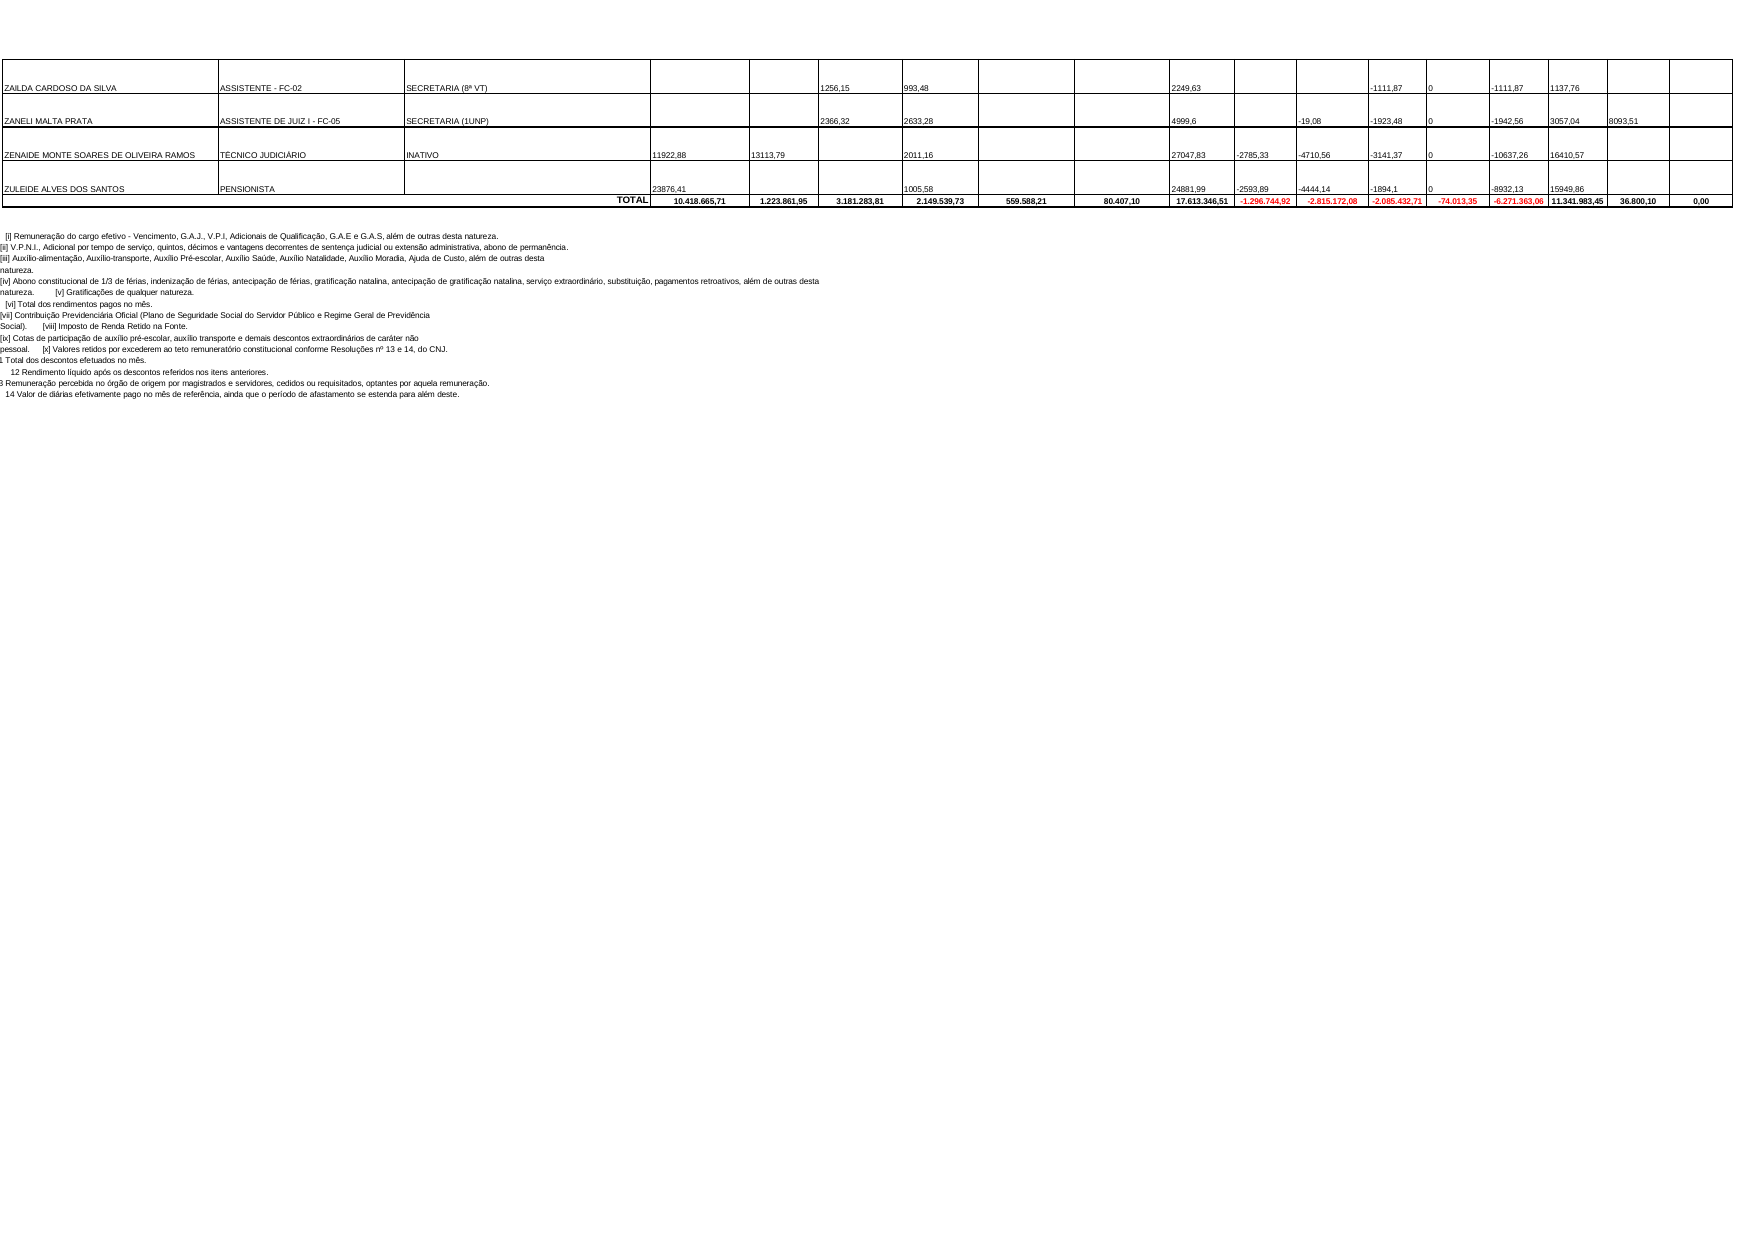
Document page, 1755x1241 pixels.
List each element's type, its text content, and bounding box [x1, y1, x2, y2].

table_cell 11922,88 [651, 128, 749, 160]
text [ix] Cotas de participação de auxílio pré-escolar, auxílio transporte e demais descontos extraordinários de caráter não pessoal. [x] Valores retidos por excederem ao teto remuneratório constitucional conforme Resoluções nº 13 e 14, do CNJ. [0, 333, 449, 354]
text [i] Remuneração do cargo efetivo - Vencimento, G.A.J., V.P.I, Adicionais de Qualificação, G.A.E e G.A.S, além de outras desta natureza. [5, 231, 1744, 241]
table_cell -1942,56 [1490, 94, 1548, 126]
table_cell -2785,33 [1235, 128, 1296, 160]
table_cell 11.341.983,45 [1549, 195, 1607, 206]
text [vii] Contribuição Previdenciária Oficial (Plano de Seguridade Social do Servidor Público e Regime Geral de Previdência Social). [viii] Imposto de Renda Retido na Fonte. [0, 310, 458, 331]
table_cell ZANELI MALTA PRATA [3, 94, 218, 126]
table_cell -10637,26 [1490, 128, 1548, 160]
table_cell 559.588,21 [979, 195, 1074, 206]
table_cell 17.613.346,51 [1170, 195, 1234, 206]
table_cell -4444,14 [1297, 161, 1368, 194]
table_cell TÉCNICO JUDICIÁRIO [219, 128, 404, 160]
table_cell [979, 128, 1074, 160]
table_cell [750, 161, 818, 194]
table_cell 1005,58 [903, 161, 978, 194]
table_header [1235, 60, 1296, 93]
table_cell 13113,79 [750, 128, 818, 160]
table_cell -2.085.432,71 [1369, 195, 1426, 206]
table_header 1137,76 [1549, 60, 1607, 93]
table_cell 3.181.283,81 [819, 195, 902, 206]
table_cell 8093,51 [1608, 94, 1669, 126]
table_header [651, 60, 749, 93]
table_cell [405, 161, 650, 194]
table_cell 0 [1427, 161, 1489, 194]
table_cell [651, 94, 749, 126]
table_cell 2011,16 [903, 128, 978, 160]
table_cell -6.271.363,06 [1490, 195, 1548, 206]
table_cell 0,00 [1670, 195, 1732, 206]
table_cell 3057,04 [1549, 94, 1607, 126]
table_cell 24881,99 [1170, 161, 1234, 194]
table_cell -19,08 [1297, 94, 1368, 126]
table_cell 2.149.539,73 [903, 195, 978, 206]
table_cell 1.223.861,95 [750, 195, 818, 206]
table_cell [1075, 161, 1169, 194]
table_cell SECRETARIA (1UNP) [405, 94, 650, 126]
table_header 2249,63 [1170, 60, 1234, 93]
table_cell [1670, 161, 1732, 194]
table_cell [1670, 94, 1732, 126]
table_cell [1670, 128, 1732, 160]
table_header -1111,87 [1369, 60, 1426, 93]
table_header [1297, 60, 1368, 93]
table_cell 16410,57 [1549, 128, 1607, 160]
table_cell 2633,28 [903, 94, 978, 126]
list Total dos descontos efetuados no mês. [0, 356, 1744, 365]
table_cell 2366,32 [819, 94, 902, 126]
table_header [1670, 60, 1732, 93]
table_cell -2.815.172,08 [1297, 195, 1368, 206]
table_cell 36.800,10 [1608, 195, 1669, 206]
table_cell 15949,86 [1549, 161, 1607, 194]
table_header ZAILDA CARDOSO DA SILVA [3, 60, 218, 93]
table_cell 10.418.665,71 [651, 195, 749, 206]
table_cell [750, 94, 818, 126]
table_cell -1894,1 [1369, 161, 1426, 194]
table_cell [819, 128, 902, 160]
table_header SECRETARIA (8ª VT) [405, 60, 650, 93]
table_cell [1608, 161, 1669, 194]
table_header 0 [1427, 60, 1489, 93]
table_header [1608, 60, 1669, 93]
table_header [979, 60, 1074, 93]
table_cell [1235, 94, 1296, 126]
table_cell [979, 94, 1074, 126]
table_header [750, 60, 818, 93]
table_cell -8932,13 [1490, 161, 1548, 194]
table_cell -4710,56 [1297, 128, 1368, 160]
list Remuneração percebida no órgão de origem por magistrados e servidores, cedidos ou requisitados, optantes por aquela remuneração. 14 Valor de diárias efetivamente pago no mês de referência, ainda que o período de afastamento se estenda para além deste. [0, 378, 494, 399]
table_cell -3141,37 [1369, 128, 1426, 160]
table_cell -2593,89 [1235, 161, 1296, 194]
table_header 1256,15 [819, 60, 902, 93]
table_header ASSISTENTE - FC-02 [219, 60, 404, 93]
table_cell PENSIONISTA [219, 161, 404, 194]
table_cell ZULEIDE ALVES DOS SANTOS [3, 161, 218, 194]
table_header -1111,87 [1490, 60, 1548, 93]
text [ii] V.P.N.I., Adicional por tempo de serviço, quintos, décimos e vantagens decorrentes de sentença judicial ou extensão administrativa, abono de permanência. [iii] Auxílio-alimentação, Auxílio-transporte, Auxílio Pré-escolar, Auxílio Saúde, Auxílio Natalidade, Auxílio Moradia, Ajuda de Custo, além de outras desta natureza. [0, 243, 579, 275]
table_cell [1608, 128, 1669, 160]
table_cell 4999,6 [1170, 94, 1234, 126]
table_header [1075, 60, 1169, 93]
table_cell ZENAIDE MONTE SOARES DE OLIVEIRA RAMOS [3, 128, 218, 160]
table_cell [979, 161, 1074, 194]
text [vi] Total dos rendimentos pagos no mês. [5, 299, 1744, 309]
table_cell 0 [1427, 94, 1489, 126]
table_cell 80.407,10 [1075, 195, 1169, 206]
list Rendimento líquido após os descontos referidos nos itens anteriores. [16, 367, 1744, 377]
table_cell ASSISTENTE DE JUIZ I - FC-05 [219, 94, 404, 126]
table_cell -74.013,35 [1427, 195, 1489, 206]
table_cell 23876,41 [651, 161, 749, 194]
text [iv] Abono constitucional de 1/3 de férias, indenização de férias, antecipação de férias, gratificação natalina, antecipação de gratificação natalina, serviço extraordinário, substituição, pagamentos retroativos, além de outras desta natureza. [v] Gratificações de qualquer natureza. [0, 276, 833, 297]
table_header 993,48 [903, 60, 978, 93]
table_cell -1.296.744,92 [1235, 195, 1296, 206]
table_cell [1075, 94, 1169, 126]
table_cell [1075, 128, 1169, 160]
table_cell TOTAL [3, 195, 650, 206]
table_cell [819, 161, 902, 194]
table_cell INATIVO [405, 128, 650, 160]
table_cell 27047,83 [1170, 128, 1234, 160]
table_cell 0 [1427, 128, 1489, 160]
table_cell -1923,48 [1369, 94, 1426, 126]
